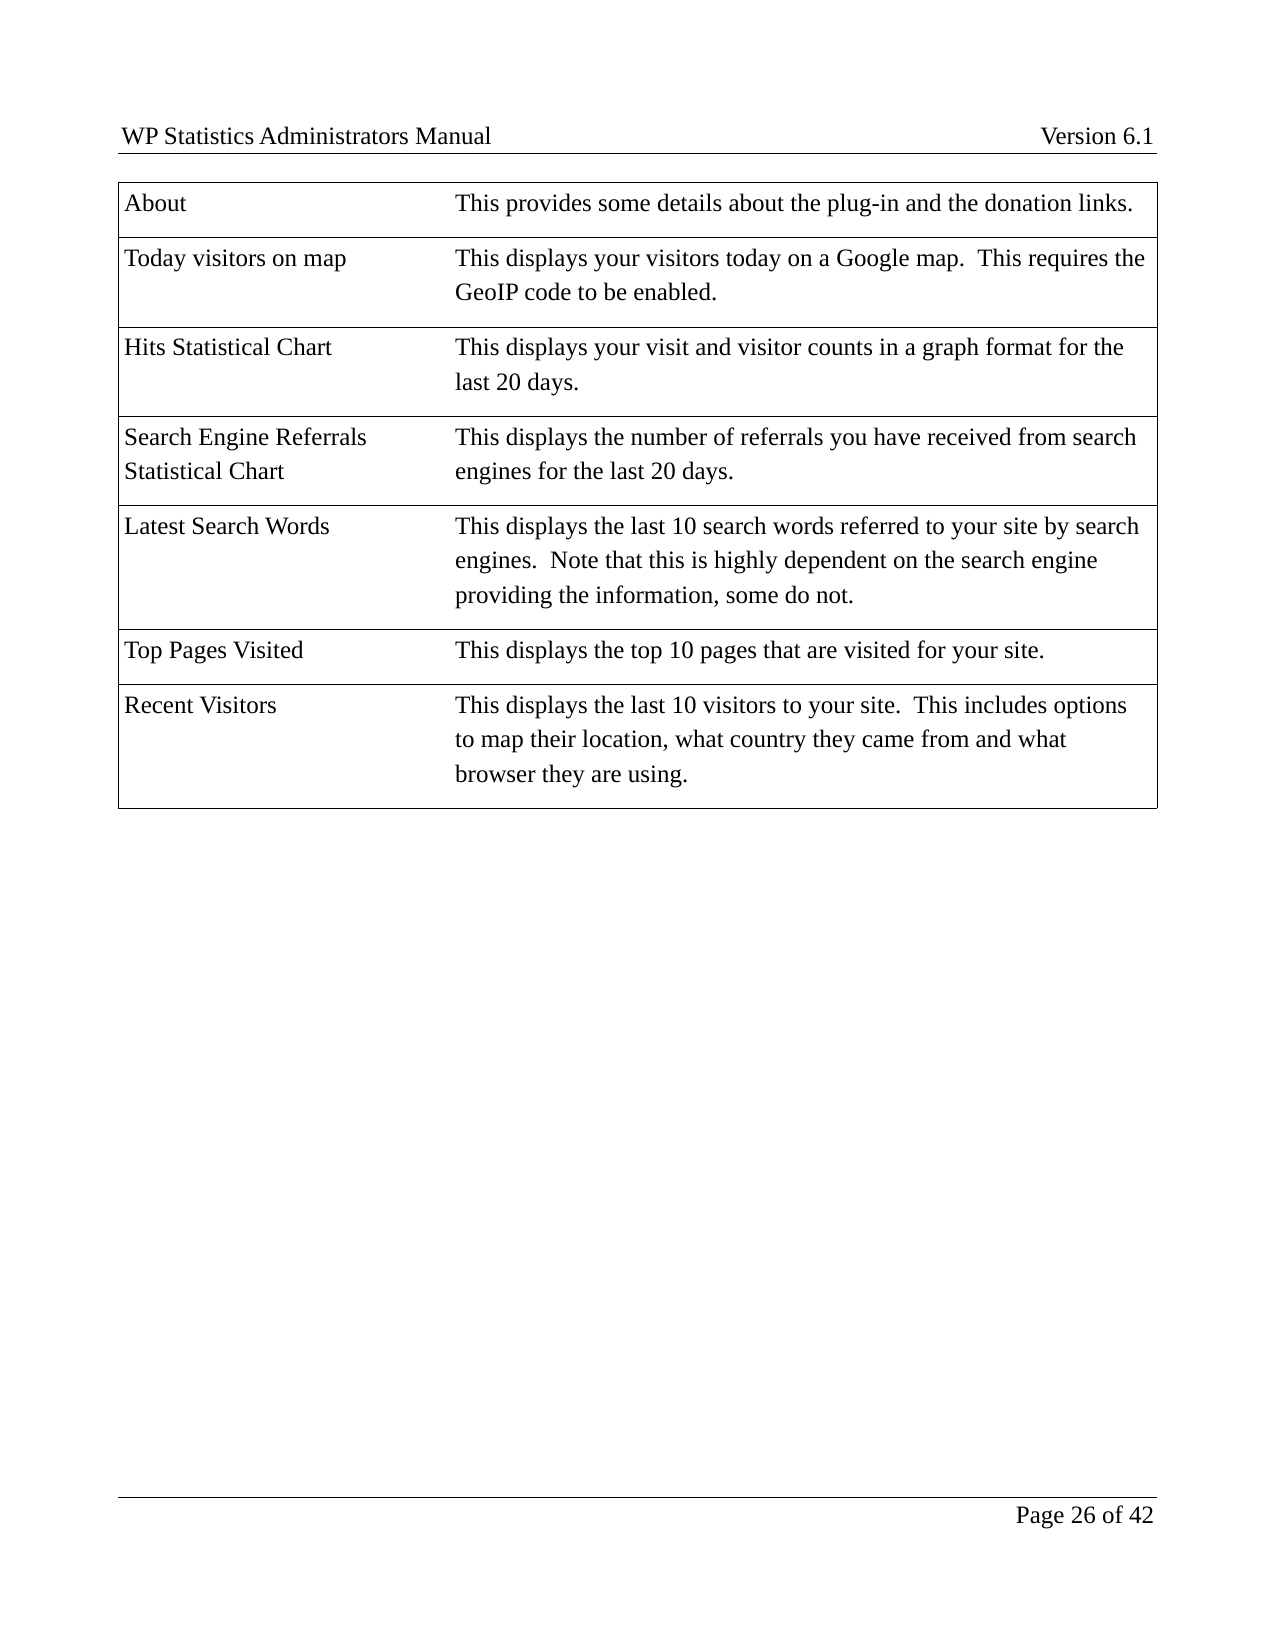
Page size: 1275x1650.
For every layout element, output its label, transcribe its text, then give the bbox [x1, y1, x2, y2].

table_cell This provides some details about the plug-in and the donation links. [449, 183, 1157, 237]
table_cell This displays the last 10 search words referred to your site by search engines. Note that this is highly dependent on the search engine providing the information, some do not. [449, 506, 1157, 629]
table_cell This displays your visit and visitor counts in a graph format for the last 20 days. [449, 328, 1157, 416]
table_cell Hits Statistical Chart [119, 328, 449, 416]
table_cell This displays the top 10 pages that are visited for your site. [449, 630, 1157, 684]
table_cell Search Engine Referrals Statistical Chart [119, 417, 449, 505]
table_cell Latest Search Words [119, 506, 449, 629]
table_cell Top Pages Visited [119, 630, 449, 684]
table_cell About [119, 183, 449, 237]
table_cell This displays the last 10 visitors to your site. This includes options to map their location, what country they came from and what browser they are using. [449, 685, 1157, 808]
table_cell Today visitors on map [119, 238, 449, 327]
table_cell This displays your visitors today on a Google map. This requires the GeoIP code to be enabled. [449, 238, 1157, 327]
table_cell Recent Visitors [119, 685, 449, 808]
table_cell This displays the number of referrals you have received from search engines for the last 20 days. [449, 417, 1157, 505]
